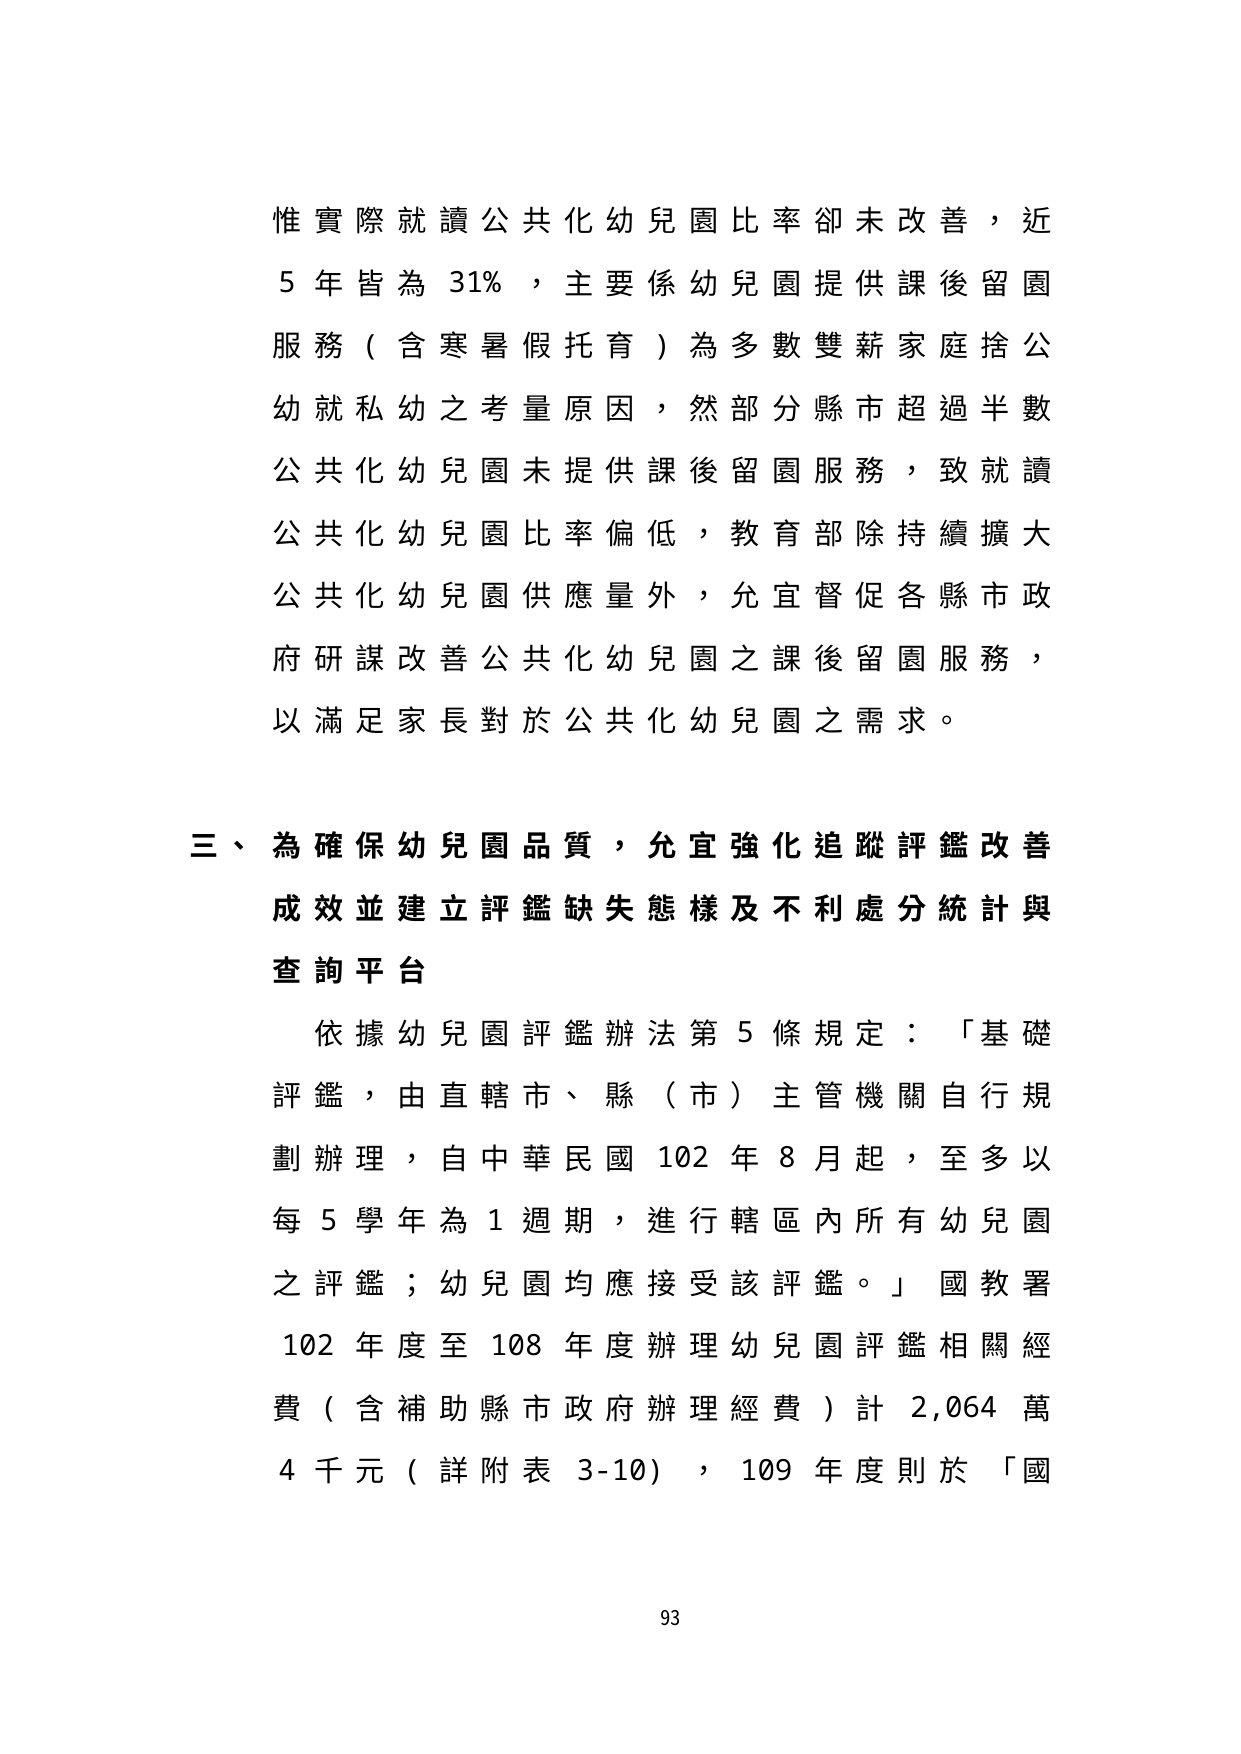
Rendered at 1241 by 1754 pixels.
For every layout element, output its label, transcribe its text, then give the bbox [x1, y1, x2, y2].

text 惟實際就讀公共化幼兒園比率卻未改善，近5年皆為31%，主要係幼兒園提供課後留園服務(含寒暑假托育)為多數雙薪家庭捨公幼就私幼之考量原因，然部分縣市超過半數公共化幼兒園未提供課後留園服務，致就讀公共化幼兒園比率偏低，教育部除持續擴大公共化幼兒園供應量外，允宜督促各縣市政府研謀改善公共化幼兒園之課後留園服務，以滿足家長對於公共化幼兒園之需求。 [242, 177, 1058, 740]
text 三、為確保幼兒園品質，允宜強化追蹤評鑑改善成效並建立評鑑缺失態樣及不利處分統計與查詢平台 [183, 802, 1058, 990]
text 依據幼兒園評鑑辦法第5條規定：「基礎評鑑，由直轄市、縣（市）主管機關自行規劃辦理，自中華民國102年8月起，至多以每5學年為1週期，進行轄區內所有幼兒園之評鑑；幼兒園均應接受該評鑑。」國教署102年度至108年度辦理幼兒園評鑑相闗經費(含補助縣市政府辦理經費)計2,064萬4千元(詳附表3-10)，109年度則於「國 [242, 990, 1058, 1490]
